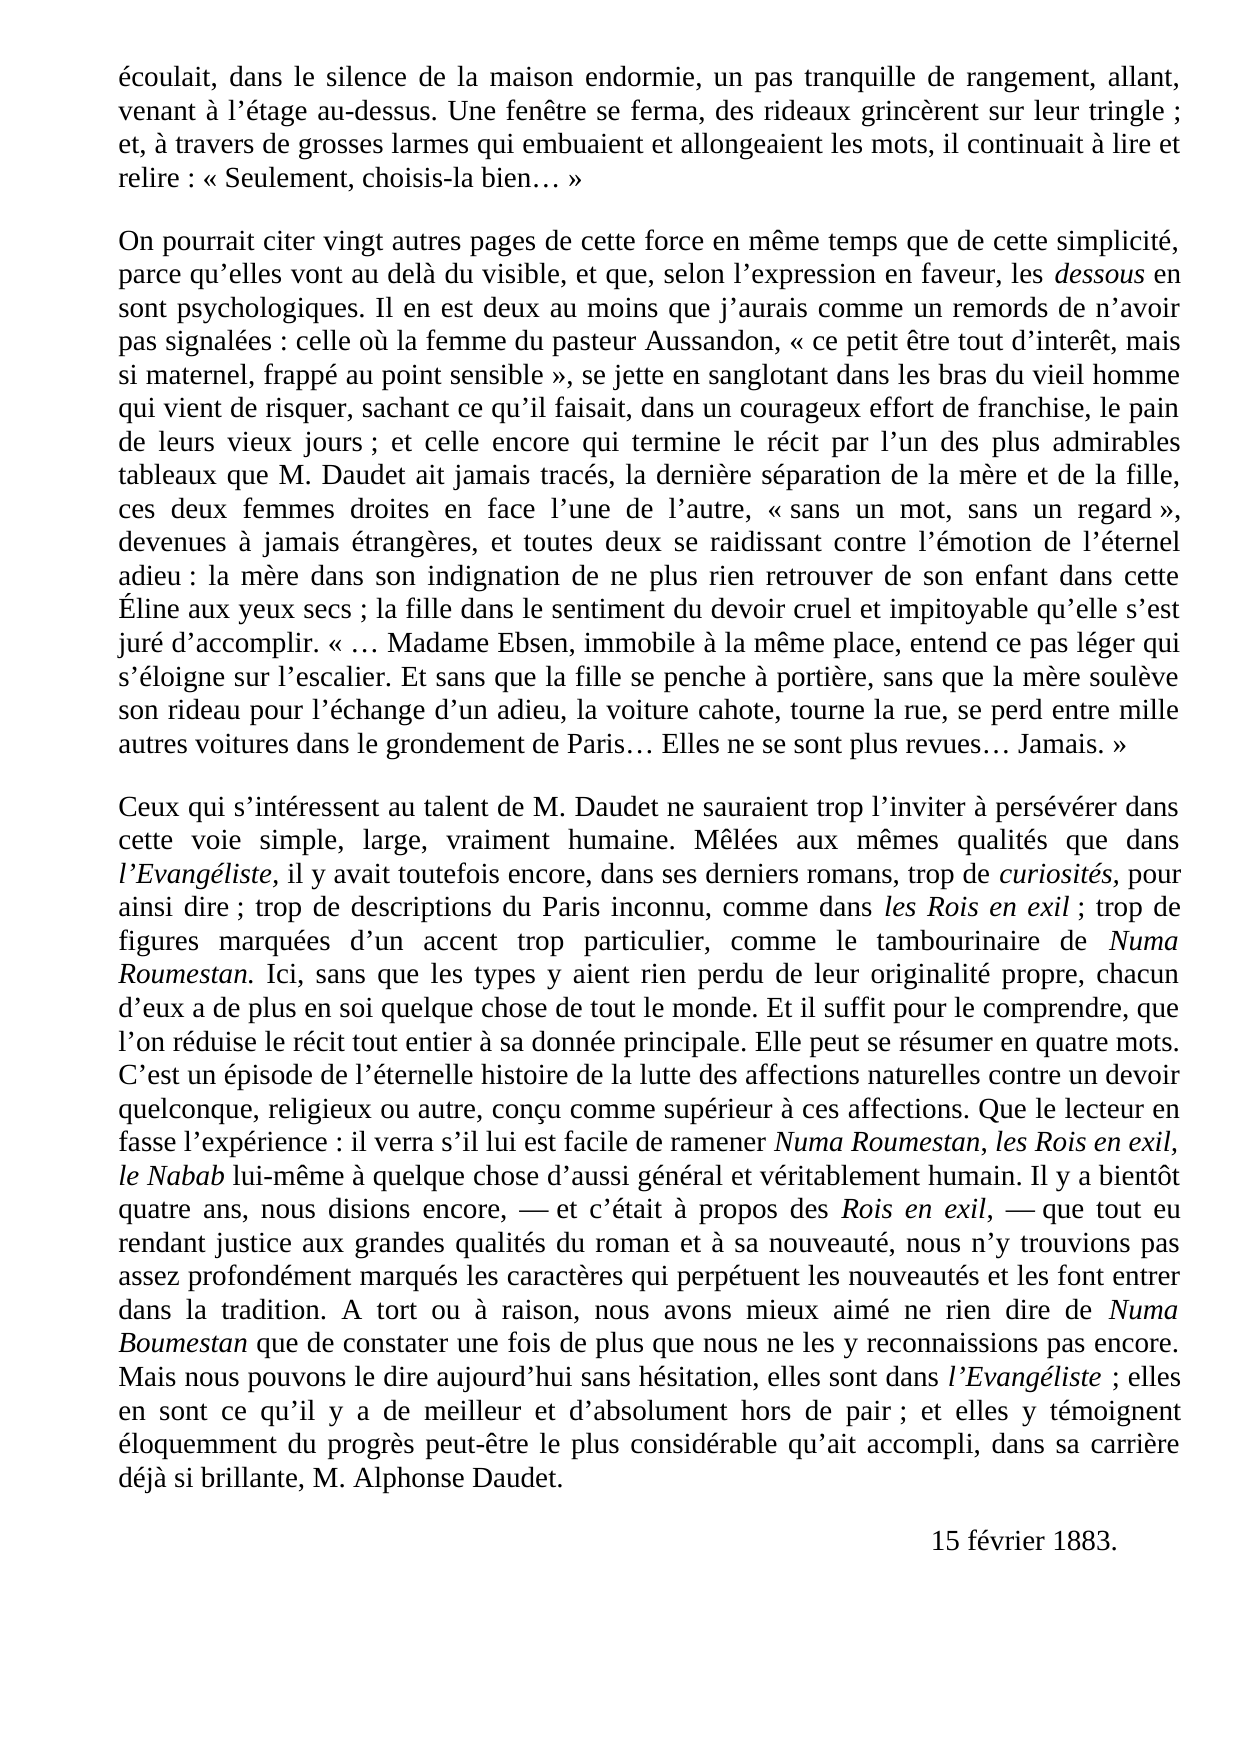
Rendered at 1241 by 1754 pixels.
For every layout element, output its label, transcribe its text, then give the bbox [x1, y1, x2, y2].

text écoulait, dans le silence de la maison endormie, un pas tranquille de rangement, allant, venant à l’étage au-dessus. Une fenêtre se ferma, des rideaux grincèrent sur leur tringle ; et, à travers de grosses larmes qui embuaient et allongeaient les mots, il continuait à lire et relire : « Seulement, choisis-la bien… » [118, 59, 1181, 193]
text 15 février 1883. [118, 1523, 1181, 1556]
text On pourrait citer vingt autres pages de cette force en même temps que de cette simplicité, parce qu’elles vont au delà du visible, et que, selon l’expression en faveur, les dessous en sont psychologiques. Il en est deux au moins que j’aurais comme un remords de n’avoir pas signalées : celle où la femme du pasteur Aussandon, « ce petit être tout d’interêt, mais si maternel, frappé au point sensible », se jette en sanglotant dans les bras du vieil homme qui vient de risquer, sachant ce qu’il faisait, dans un courageux effort de franchise, le pain de leurs vieux jours ; et celle encore qui termine le récit par l’un des plus admirables tableaux que M. Daudet ait jamais tracés, la dernière séparation de la mère et de la fille, ces deux femmes droites en face l’une de l’autre, « sans un mot, sans un regard », devenues à jamais étrangères, et toutes deux se raidissant contre l’émotion de l’éternel adieu : la mère dans son indignation de ne plus rien retrouver de son enfant dans cette Éline aux yeux secs ; la fille dans le sentiment du devoir cruel et impitoyable qu’elle s’est juré d’accomplir. « … Madame Ebsen, immobile à la même place, entend ce pas léger qui s’éloigne sur l’escalier. Et sans que la fille se penche à portière, sans que la mère soulève son rideau pour l’échange d’un adieu, la voiture cahote, tourne la rue, se perd entre mille autres voitures dans le grondement de Paris… Elles ne se sont plus revues… Jamais. » [118, 223, 1181, 759]
text Ceux qui s’intéressent au talent de M. Daudet ne sauraient trop l’inviter à persévérer dans cette voie simple, large, vraiment humaine. Mêlées aux mêmes qualités que dans l’Evangéliste, il y avait toutefois encore, dans ses derniers romans, trop de curiosités, pour ainsi dire ; trop de descriptions du Paris inconnu, comme dans les Rois en exil ; trop de figures marquées d’un accent trop particulier, comme le tambourinaire de Numa Roumestan. Ici, sans que les types y aient rien perdu de leur originalité propre, chacun d’eux a de plus en soi quelque chose de tout le monde. Et il suffit pour le comprendre, que l’on réduise le récit tout entier à sa donnée principale. Elle peut se résumer en quatre mots. C’est un épisode de l’éternelle histoire de la lutte des affections naturelles contre un devoir quelconque, religieux ou autre, conçu comme supérieur à ces affections. Que le lecteur en fasse l’expérience : il verra s’il lui est facile de ramener Numa Roumestan, les Rois en exil, le Nabab lui-même à quelque chose d’aussi général et véritablement humain. Il y a bientôt quatre ans, nous disions encore, — et c’était à propos des Rois en exil, — que tout eu rendant justice aux grandes qualités du roman et à sa nouveauté, nous n’y trouvions pas assez profondément marqués les caractères qui perpétuent les nouveautés et les font entrer dans la tradition. A tort ou à raison, nous avons mieux aimé ne rien dire de Numa Boumestan que de constater une fois de plus que nous ne les y reconnaissions pas encore. Mais nous pouvons le dire aujourd’hui sans hésitation, elles sont dans l’Evangéliste ; elles en sont ce qu’il y a de meilleur et d’absolument hors de pair ; et elles y témoignent éloquemment du progrès peut-être le plus considérable qu’ait accompli, dans sa carrière déjà si brillante, M. Alphonse Daudet. [118, 789, 1181, 1493]
